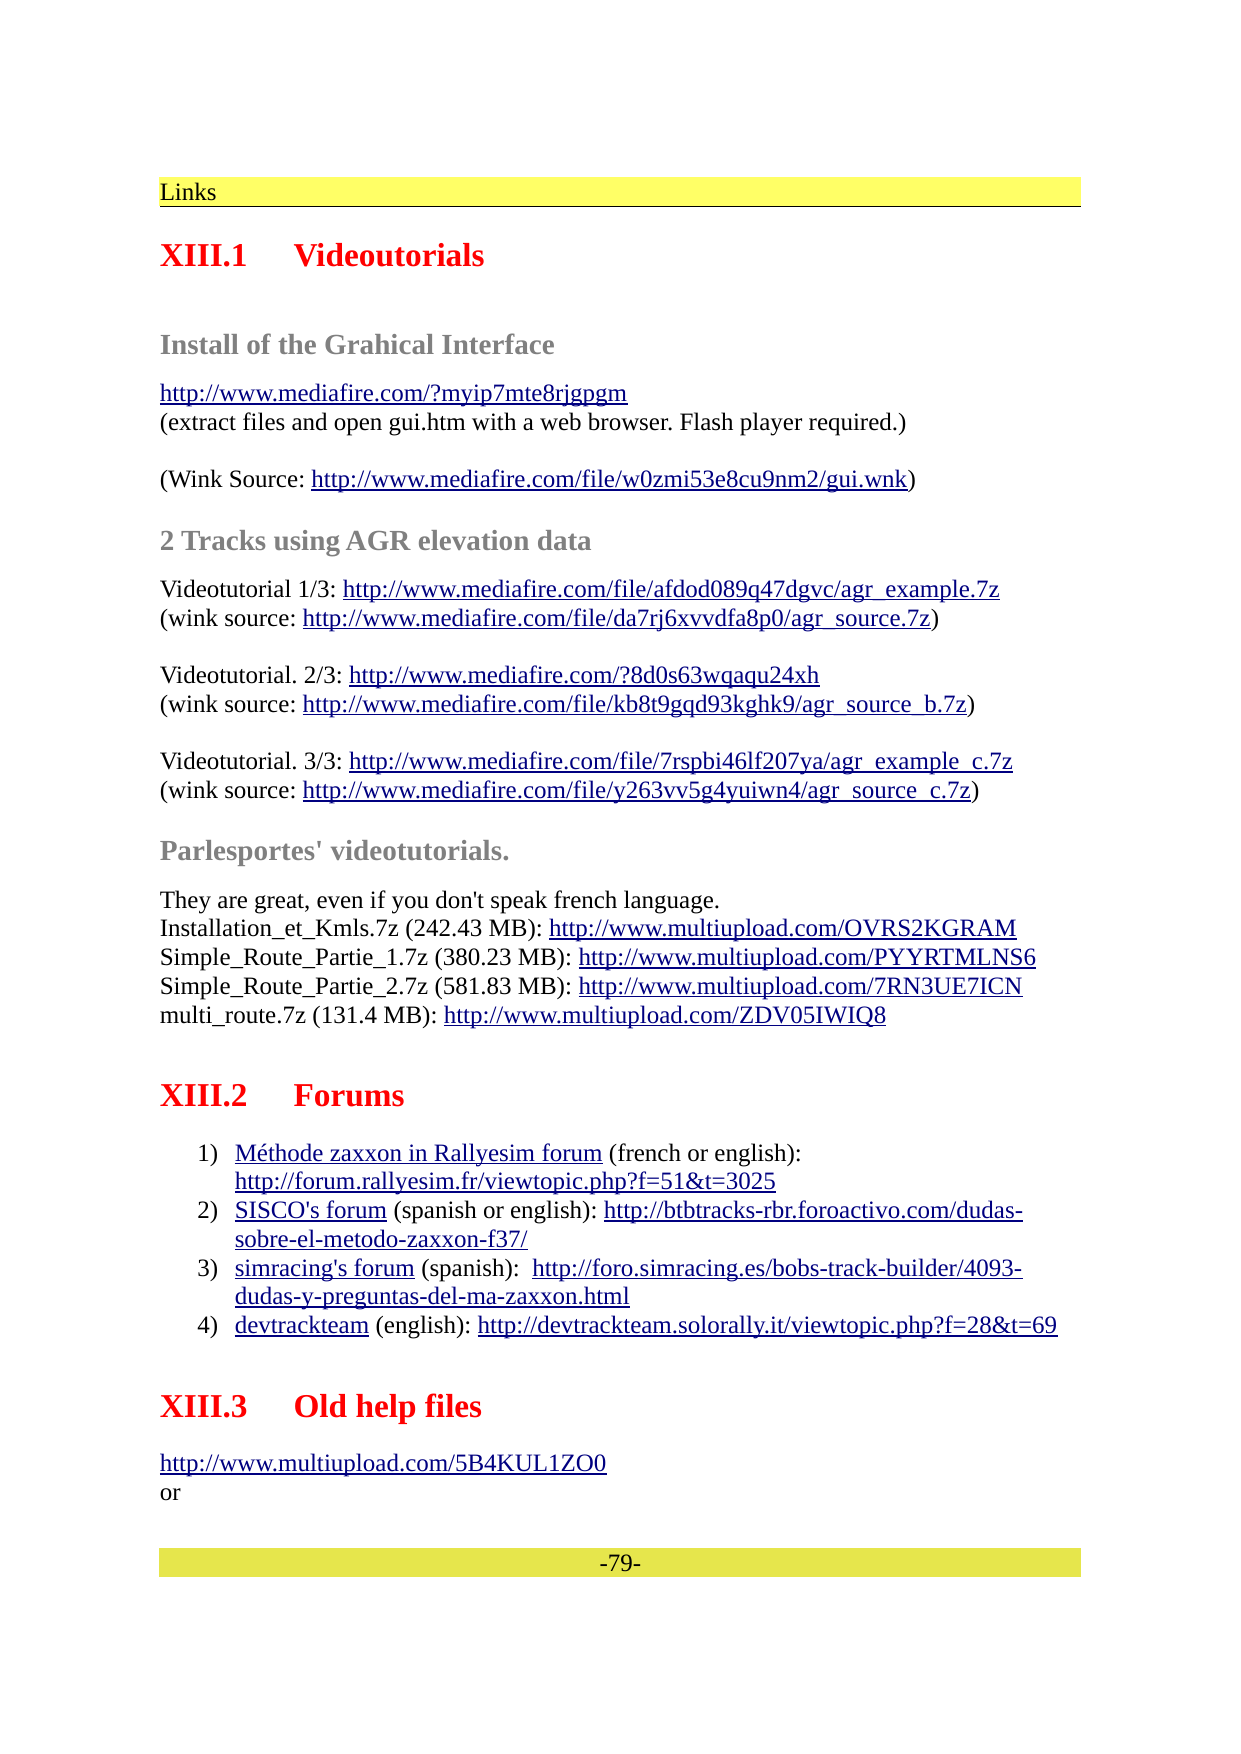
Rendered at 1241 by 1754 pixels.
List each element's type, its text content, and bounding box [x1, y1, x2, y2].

text http://www.multiupload.com/5B4KUL1ZO0 [159, 1448, 1081, 1477]
text (wink source: http://www.mediafire.com/file/kb8t9gqd93kghk9/agr_source_b.7z) [159, 689, 1081, 718]
text (extract files and open gui.htm with a web browser. Flash player required.) [159, 407, 1081, 436]
text http://www.mediafire.com/?myip7mte8rjgpgm [159, 378, 1081, 407]
list simracing's forum (spanish): http://foro.simracing.es/bobs-track-builder/4093-dudas-y-preguntas-del-ma-zaxxon.html [197, 1253, 1081, 1310]
subtitle Install of the Grahical Interface [159, 327, 1081, 361]
subtitle Parlesportes' videotutorials. [159, 833, 1081, 867]
subtitle Videoutorials [159, 236, 1081, 274]
subtitle Old help files [159, 1386, 1081, 1424]
list Méthode zaxxon in Rallyesim forum (french or english): http://forum.rallyesim.fr/viewtopic.php?f=51&t=3025 [197, 1138, 1081, 1195]
text Videotutorial. 3/3: http://www.mediafire.com/file/7rspbi46lf207ya/agr_example_c.7z [159, 746, 1081, 775]
text Videotutorial 1/3: http://www.mediafire.com/file/afdod089q47dgvc/agr_example.7z [159, 574, 1081, 603]
text (wink source: http://www.mediafire.com/file/y263vv5g4yuiwn4/agr_source_c.7z) [159, 775, 1081, 804]
text (Wink Source: http://www.mediafire.com/file/w0zmi53e8cu9nm2/gui.wnk) [159, 464, 1081, 493]
text or [159, 1477, 1081, 1506]
text (wink source: http://www.mediafire.com/file/da7rj6xvvdfa8p0/agr_source.7z) [159, 603, 1081, 631]
subtitle Forums [159, 1076, 1081, 1114]
text They are great, even if you don't speak french language. Installation_et_Kmls.7z (242.43 MB): http://www.multiupload.com/OVRS2KGRAM Simple_Route_Partie_1.7z (380.23 MB): http://www.multiupload.com/PYYRTMLNS6 Simple_Route_Partie_2.7z (581.83 MB): http://www.multiupload.com/7RN3UE7ICN multi_route.7z (131.4 MB): http://www.multiupload.com/ZDV05IWIQ8 [159, 885, 1081, 1028]
text Videotutorial. 2/3: http://www.mediafire.com/?8d0s63wqaqu24xh [159, 660, 1081, 689]
list SISCO's forum (spanish or english): http://btbtracks-rbr.foroactivo.com/dudas-sobre-el-metodo-zaxxon-f37/ [197, 1195, 1081, 1253]
subtitle 2 Tracks using AGR elevation data [159, 523, 1081, 556]
list devtrackteam (english): http://devtrackteam.solorally.it/viewtopic.php?f=28&t=69 [197, 1310, 1081, 1339]
